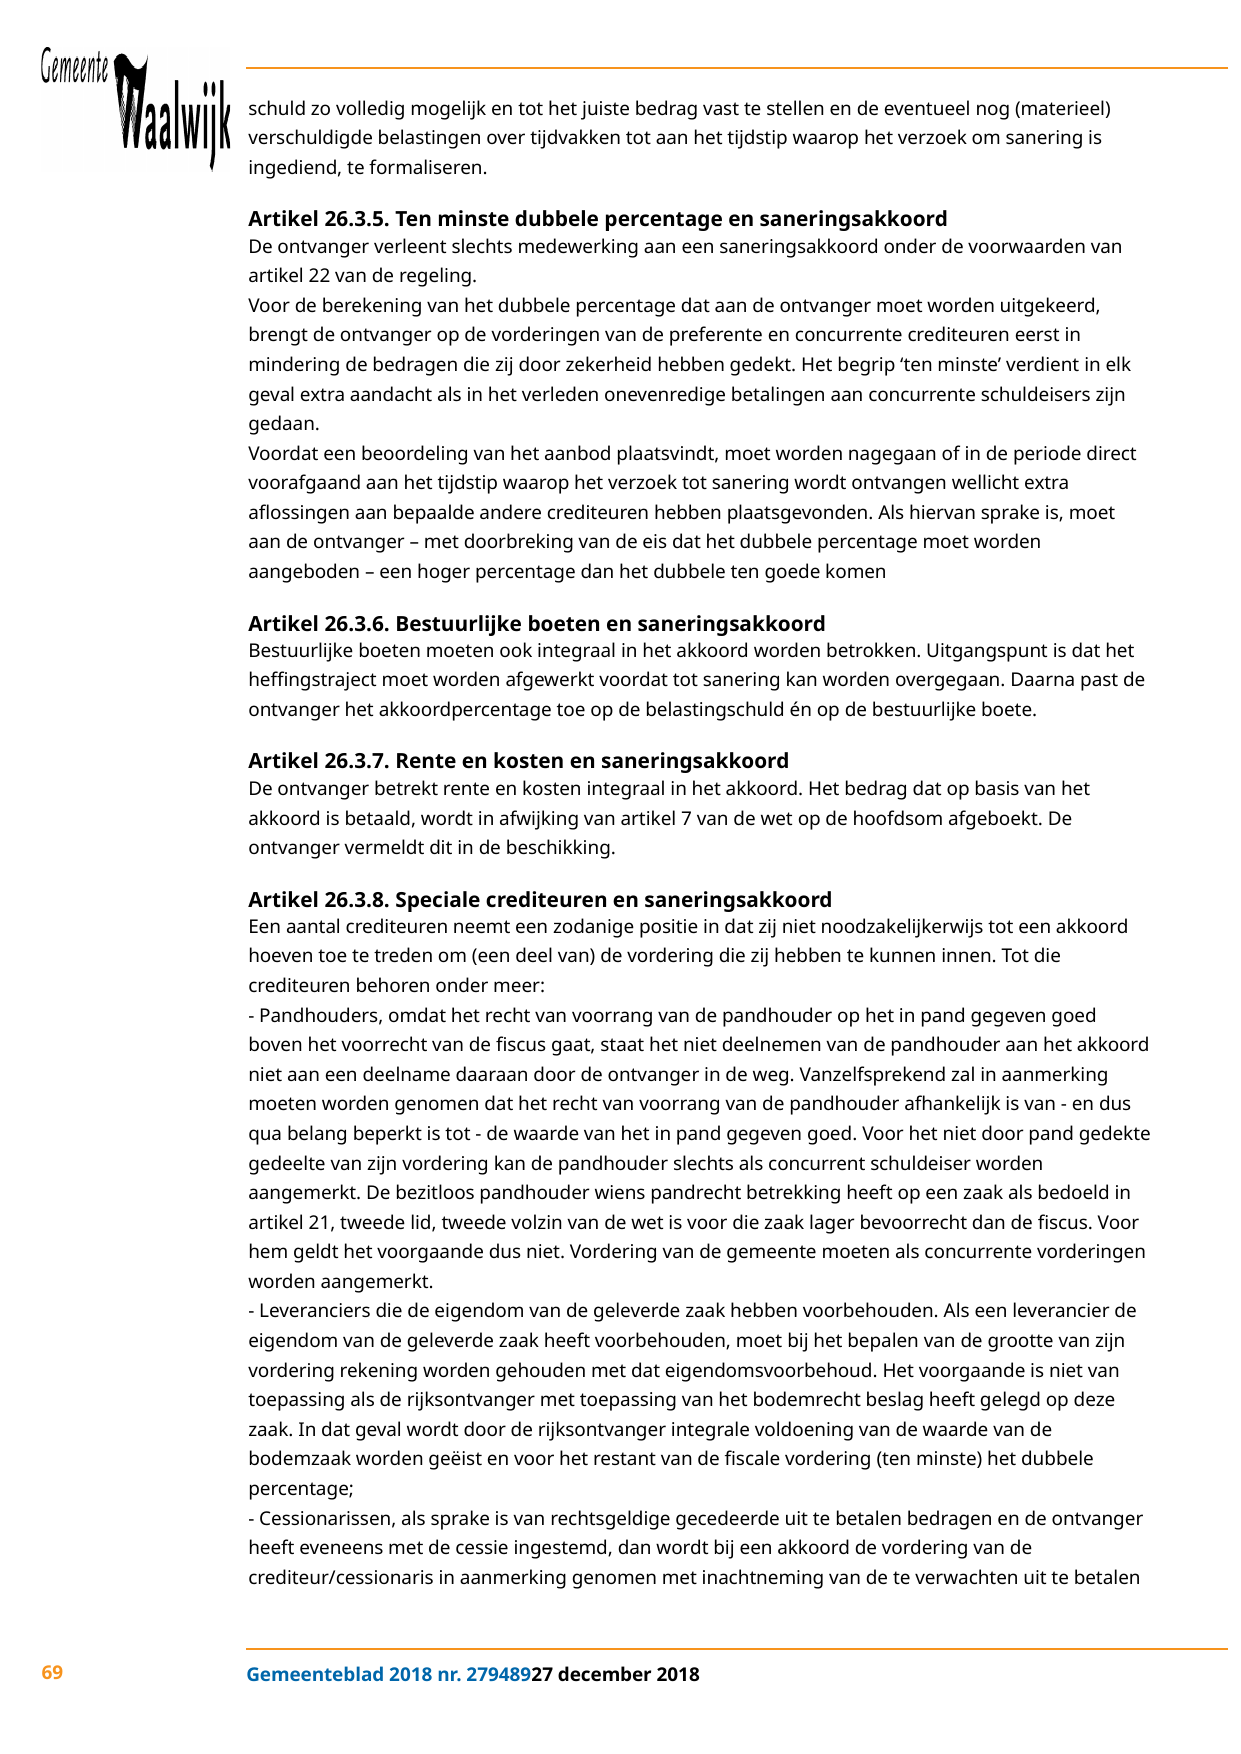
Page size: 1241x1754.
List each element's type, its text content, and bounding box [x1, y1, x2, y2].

text Voor de berekening van het dubbele percentage dat aan de ontvanger moet worden uitgekeerd, brengt de ontvanger op de vorderingen van de preferente en concurrente crediteuren eerst in mindering de bedragen die zij door zekerheid hebben gedekt. Het begrip ‘ten minste’ verdient in elk geval extra aandacht als in het verleden onevenredige betalingen aan concurrente schuldeisers zijn gedaan. [248, 292, 1152, 436]
text - Pandhouders, omdat het recht van voorrang van de pandhouder op het in pand gegeven goed boven het voorrecht van de fiscus gaat, staat het niet deelnemen van de pandhouder aan het akkoord niet aan een deelname daaraan door de ontvanger in de weg. Vanzelfsprekend zal in aanmerking moeten worden genomen dat het recht van voorrang van de pandhouder afhankelijk is van - en dus qua belang beperkt is tot - de waarde van het in pand gegeven goed. Voor het niet door pand gedekte gedeelte van zijn vordering kan de pandhouder slechts als concurrent schuldeiser worden aangemerkt. De bezitloos pandhouder wiens pandrecht betrekking heeft op een zaak als bedoeld in artikel 21, tweede lid, tweede volzin van de wet is voor die zaak lager bevoorrecht dan de fiscus. Voor hem geldt het voorgaande dus niet. Vordering van de gemeente moeten als concurrente vorderingen worden aangemerkt. [248, 1002, 1152, 1294]
text De ontvanger betrekt rente en kosten integraal in het akkoord. Het bedrag dat op basis van het akkoord is betaald, wordt in afwijking van artikel 7 van de wet op de hoofdsom afgeboekt. De ontvanger vermeldt dit in de beschikking. [248, 775, 1152, 860]
text Voordat een beoordeling van het aanbod plaatsvindt, moet worden nagegaan of in de periode direct voorafgaand aan het tijdstip waarop het verzoek tot sanering wordt ontvangen wellicht extra aflossingen aan bepaalde andere crediteuren hebben plaatsgevonden. Als hiervan sprake is, moet aan de ontvanger – met doorbreking van de eis dat het dubbele percentage moet worden aangeboden – een hoger percentage dan het dubbele ten goede komen [248, 440, 1152, 584]
text - Cessionarissen, als sprake is van rechtsgeldige gecedeerde uit te betalen bedragen en de ontvanger heeft eveneens met de cessie ingestemd, dan wordt bij een akkoord de vordering van de crediteur/cessionaris in aanmerking genomen met inachtneming van de te verwachten uit te betalen [248, 1505, 1152, 1590]
text - Leveranciers die de eigendom van de geleverde zaak hebben voorbehouden. Als een leverancier de eigendom van de geleverde zaak heeft voorbehouden, moet bij het bepalen van de grootte van zijn vordering rekening worden gehouden met dat eigendomsvoorbehoud. Het voorgaande is niet van toepassing als de rijksontvanger met toepassing van het bodemrecht beslag heeft gelegd op deze zaak. In dat geval wordt door de rijksontvanger integrale voldoening van de waarde van de bodemzaak worden geëist en voor het restant van de fiscale vordering (ten minste) het dubbele percentage; [248, 1298, 1152, 1501]
text Bestuurlijke boeten moeten ook integraal in het akkoord worden betrokken. Uitgangspunt is dat het heffingstraject moet worden afgewerkt voordat tot sanering kan worden overgegaan. Daarna past de ontvanger het akkoordpercentage toe op de belastingschuld én op de bestuurlijke boete. [248, 637, 1152, 722]
text Artikel 26.3.7. Rente en kosten en saneringsakkoord [248, 747, 1152, 775]
text De ontvanger verleent slechts medewerking aan een saneringsakkoord onder de voorwaarden van artikel 22 van de regeling. [248, 233, 1152, 288]
text schuld zo volledig mogelijk en tot het juiste bedrag vast te stellen en de eventueel nog (materieel) verschuldigde belastingen over tijdvakken tot aan het tijdstip waarop het verzoek om sanering is ingediend, te formaliseren. [248, 95, 1152, 180]
text Artikel 26.3.6. Bestuurlijke boeten en saneringsakkoord [248, 609, 1152, 637]
text Artikel 26.3.8. Speciale crediteuren en saneringsakkoord [248, 885, 1152, 913]
text Een aantal crediteuren neemt een zodanige positie in dat zij niet noodzakelijkerwijs tot een akkoord hoeven toe te treden om (een deel van) de vordering die zij hebben te kunnen innen. Tot die crediteuren behoren onder meer: [248, 913, 1152, 998]
text Artikel 26.3.5. Ten minste dubbele percentage en saneringsakkoord [248, 204, 1152, 233]
picture [41, 47, 231, 172]
